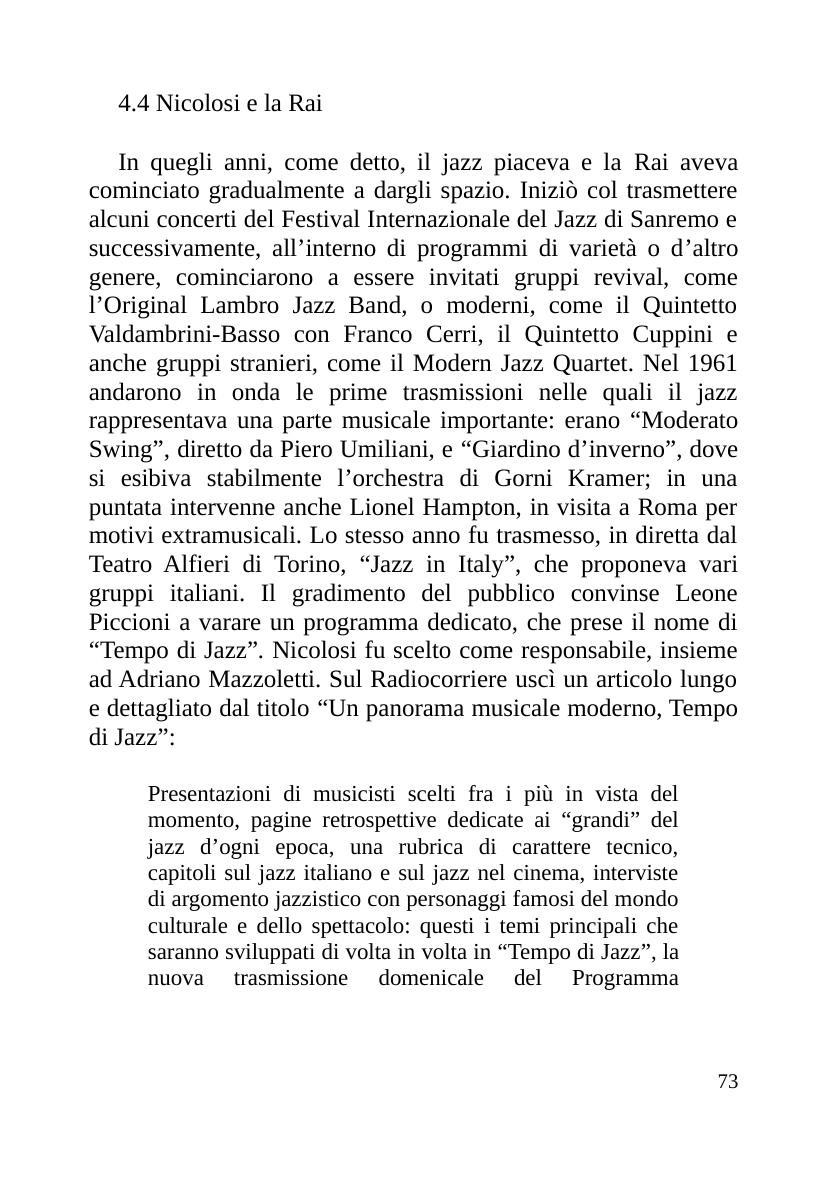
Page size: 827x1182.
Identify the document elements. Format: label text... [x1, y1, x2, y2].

text In quegli anni, come detto, il jazz piaceva e la Rai aveva cominciato gradualmente a dargli spazio. Iniziò col trasmettere alcuni concerti del Festival Internazionale del Jazz di Sanremo e successivamente, all’interno di programmi di varietà o d’altro genere, cominciarono a essere invitati gruppi revival, come l’Original Lambro Jazz Band, o moderni, come il Quintetto Valdambrini-Basso con Franco Cerri, il Quintetto Cuppini e anche gruppi stranieri, come il Modern Jazz Quartet. Nel 1961 andarono in onda le prime trasmissioni nelle quali il jazz rappresentava una parte musicale importante: erano “Moderato Swing”, diretto da Piero Umiliani, e “Giardino d’inverno”, dove si esibiva stabilmente l’orchestra di Gorni Kramer; in una puntata intervenne anche Lionel Hampton, in visita a Roma per motivi extramusicali. Lo stesso anno fu trasmesso, in diretta dal Teatro Alfieri di Torino, “Jazz in Italy”, che proponeva vari gruppi italiani. Il gradimento del pubblico convinse Leone Piccioni a varare un programma dedicato, che prese il nome di “Tempo di Jazz”. Nicolosi fu scelto come responsabile, insieme ad Adriano Mazzoletti. Sul Radiocorriere uscì un articolo lungo e dettagliato dal titolo “Un panorama musicale moderno, Tempo di Jazz”: [88, 147, 738, 751]
text Presentazioni di musicisti scelti fra i più in vista del momento, pagine retrospettive dedicate ai “grandi” del jazz d’ogni epoca, una rubrica di carattere tecnico, capitoli sul jazz italiano e sul jazz nel cinema, interviste di argomento jazzistico con personaggi famosi del mondo culturale e dello spettacolo: questi i temi principali che saranno sviluppati di volta in volta in “Tempo di Jazz”, la nuova trasmissione domenicale del Programma [148, 780, 679, 991]
text 4.4 Nicolosi e la Rai [88, 88, 738, 117]
